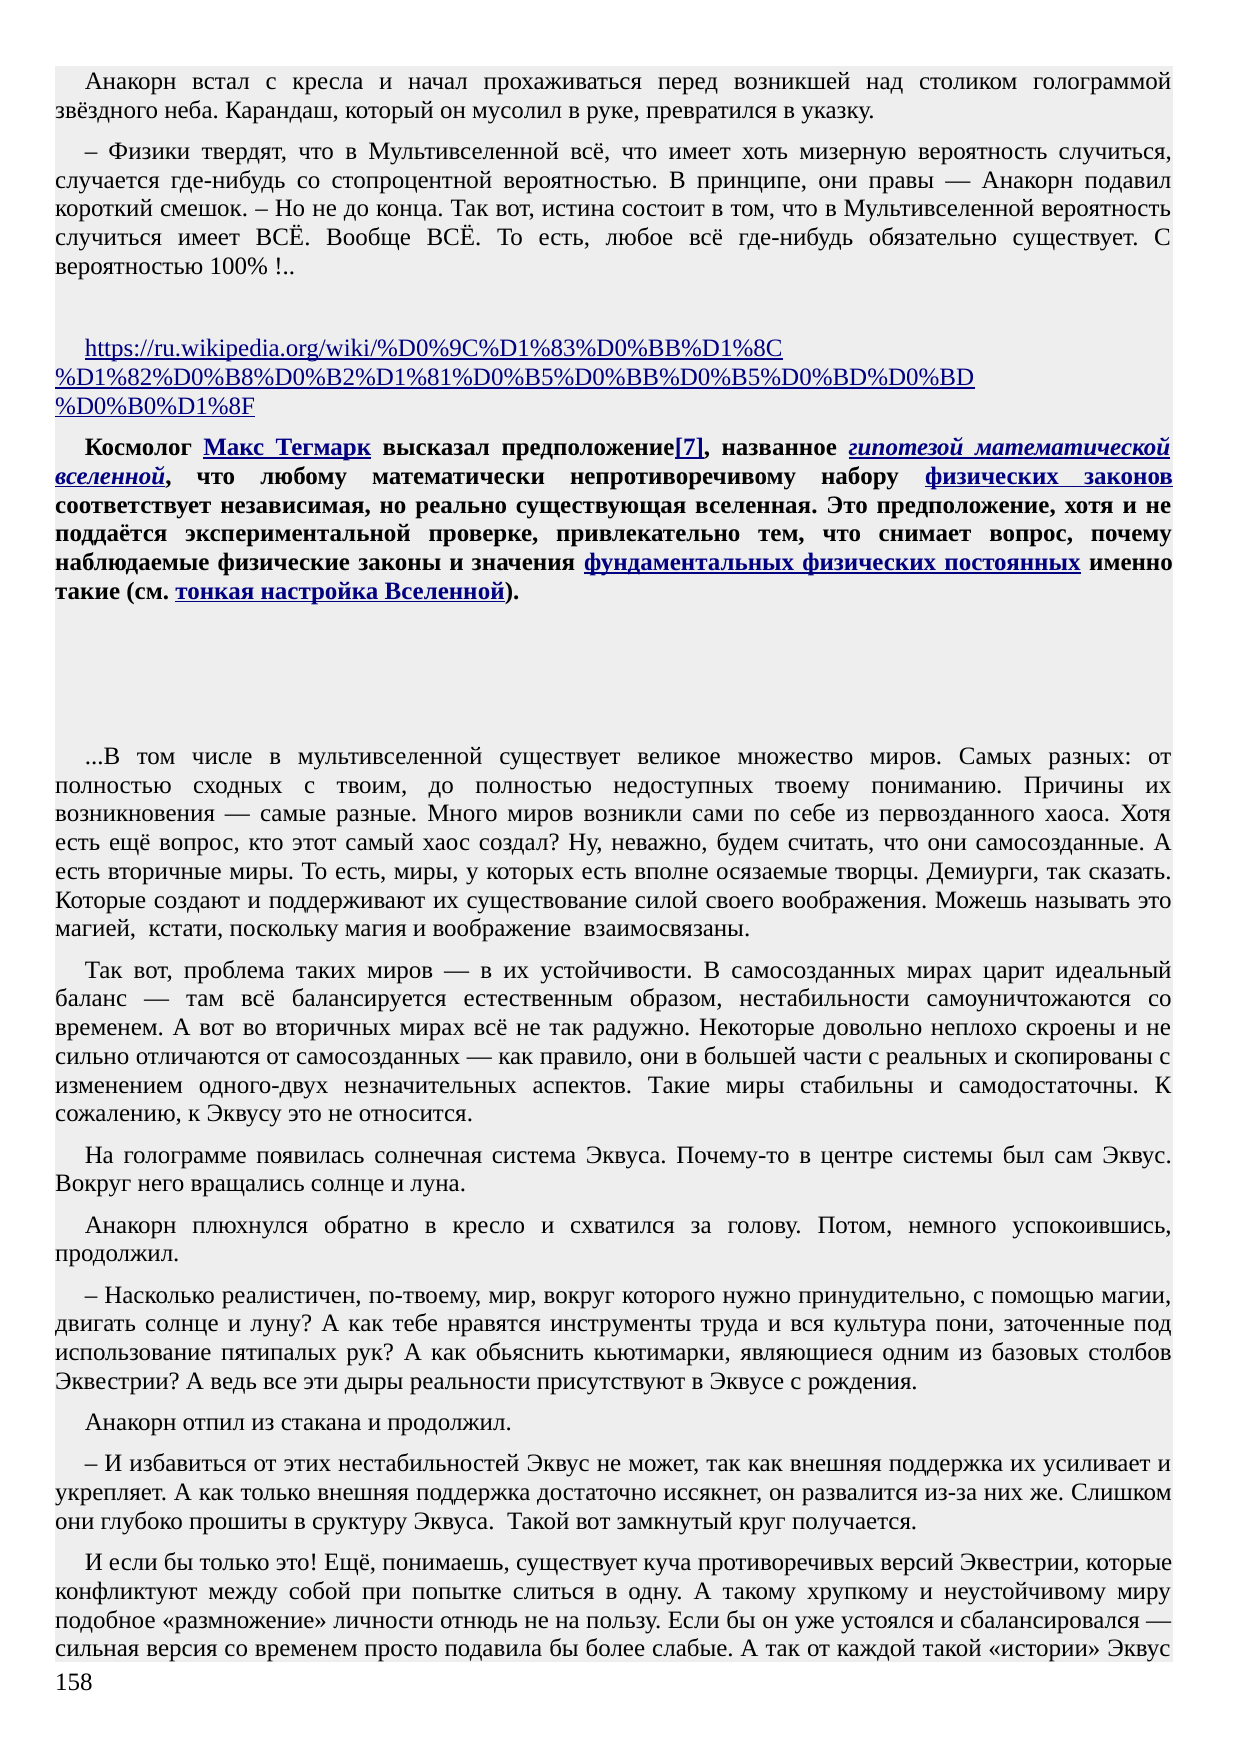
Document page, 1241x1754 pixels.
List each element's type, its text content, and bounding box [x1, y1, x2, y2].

text Анакорн отпил из стакана и продолжил. [55, 1407, 1173, 1436]
text https://ru.wikipedia.org/wiki/%D0%9C%D1%83%D0%BB%D1%8C%D1%82%D0%B8%D0%B2%D1%81%D0%B5%D0%BB%D0%B5%D0%BD%D0%BD%D0%B0%D1%8F [55, 333, 1173, 420]
text Космолог Макс Тегмарк высказал предположение[7], названное гипотезой математической вселенной, что любому математически непротиворечивому набору физических законов соответствует независимая, но реально существующая вселенная. Это предположение, хотя и не поддаётся экспериментальной проверке, привлекательно тем, что снимает вопрос, почему наблюдаемые физические законы и значения фундаментальных физических постоянных именно такие (см. тонкая настройка Вселенной). [55, 432, 1173, 605]
text ...В том числе в мультивселенной существует великое множество миров. Самых разных: от полностью сходных с твоим, до полностью недоступных твоему пониманию. Причины их возникновения — самые разные. Много миров возникли сами по себе из первозданного хаоса. Хотя есть ещё вопрос, кто этот самый хаос создал? Ну, неважно, будем считать, что они самосозданные. А есть вторичные миры. То есть, миры, у которых есть вполне осязаемые творцы. Демиурги, так сказать. Которые создают и поддерживают их существование силой своего воображения. Можешь называть это магией, кстати, поскольку магия и воображение взаимосвязаны. [55, 741, 1173, 942]
text Анакорн встал с кресла и начал прохаживаться перед возникшей над столиком голограммой звёздного неба. Карандаш, который он мусолил в руке, превратился в указку. [55, 66, 1173, 123]
text Так вот, проблема таких миров — в их устойчивости. В самосозданных мирах царит идеальный баланс — там всё балансируется естественным образом, нестабильности самоуничтожаются со временем. А вот во вторичных мирах всё не так радужно. Некоторые довольно неплохо скроены и не сильно отличаются от самосозданных — как правило, они в большей части с реальных и скопированы с изменением одного-двух незначительных аспектов. Такие миры стабильны и самодостаточны. К сожалению, к Эквусу это не относится. [55, 955, 1173, 1127]
text – Насколько реалистичен, по-твоему, мир, вокруг которого нужно принудительно, с помощью магии, двигать солнце и луну? А как тебе нравятся инструменты труда и вся культура пони, заточенные под использование пятипалых рук? А как обьяснить кьютимарки, являющиеся одним из базовых столбов Эквестрии? А ведь все эти дыры реальности присутствуют в Эквусе с рождения. [55, 1280, 1173, 1395]
text – Физики твердят, что в Мультивселенной всё, что имеет хоть мизерную вероятность случиться, случается где-нибудь со стопроцентной вероятностью. В принципе, они правы — Анакорн подавил короткий смешок. – Но не до конца. Так вот, истина состоит в том, что в Мультивселенной вероятность случиться имеет ВСЁ. Вообще ВСЁ. То есть, любое всё где-нибудь обязательно существует. С вероятностью 100% !.. [55, 136, 1173, 280]
text Анакорн плюхнулся обратно в кресло и схватился за голову. Потом, немного успокоившись, продолжил. [55, 1210, 1173, 1267]
text И если бы только это! Ещё, понимаешь, существует куча противоречивых версий Эквестрии, которые конфликтуют между собой при попытке слиться в одну. А такому хрупкому и неустойчивому миру подобное «размножение» личности отнюдь не на пользу. Если бы он уже устоялся и сбалансировался — сильная версия со временем просто подавила бы более слабые. А так от каждой такой «истории» Эквус [55, 1547, 1173, 1662]
text На голограмме появилась солнечная система Эквуса. Почему-то в центре системы был сам Эквус. Вокруг него вращались солнце и луна. [55, 1140, 1173, 1197]
text – И избавиться от этих нестабильностей Эквус не может, так как внешняя поддержка их усиливает и укрепляет. А как только внешняя поддержка достаточно иссякнет, он развалится из-за них же. Слишком они глубоко прошиты в сруктуру Эквуса. Такой вот замкнутый круг получается. [55, 1448, 1173, 1535]
